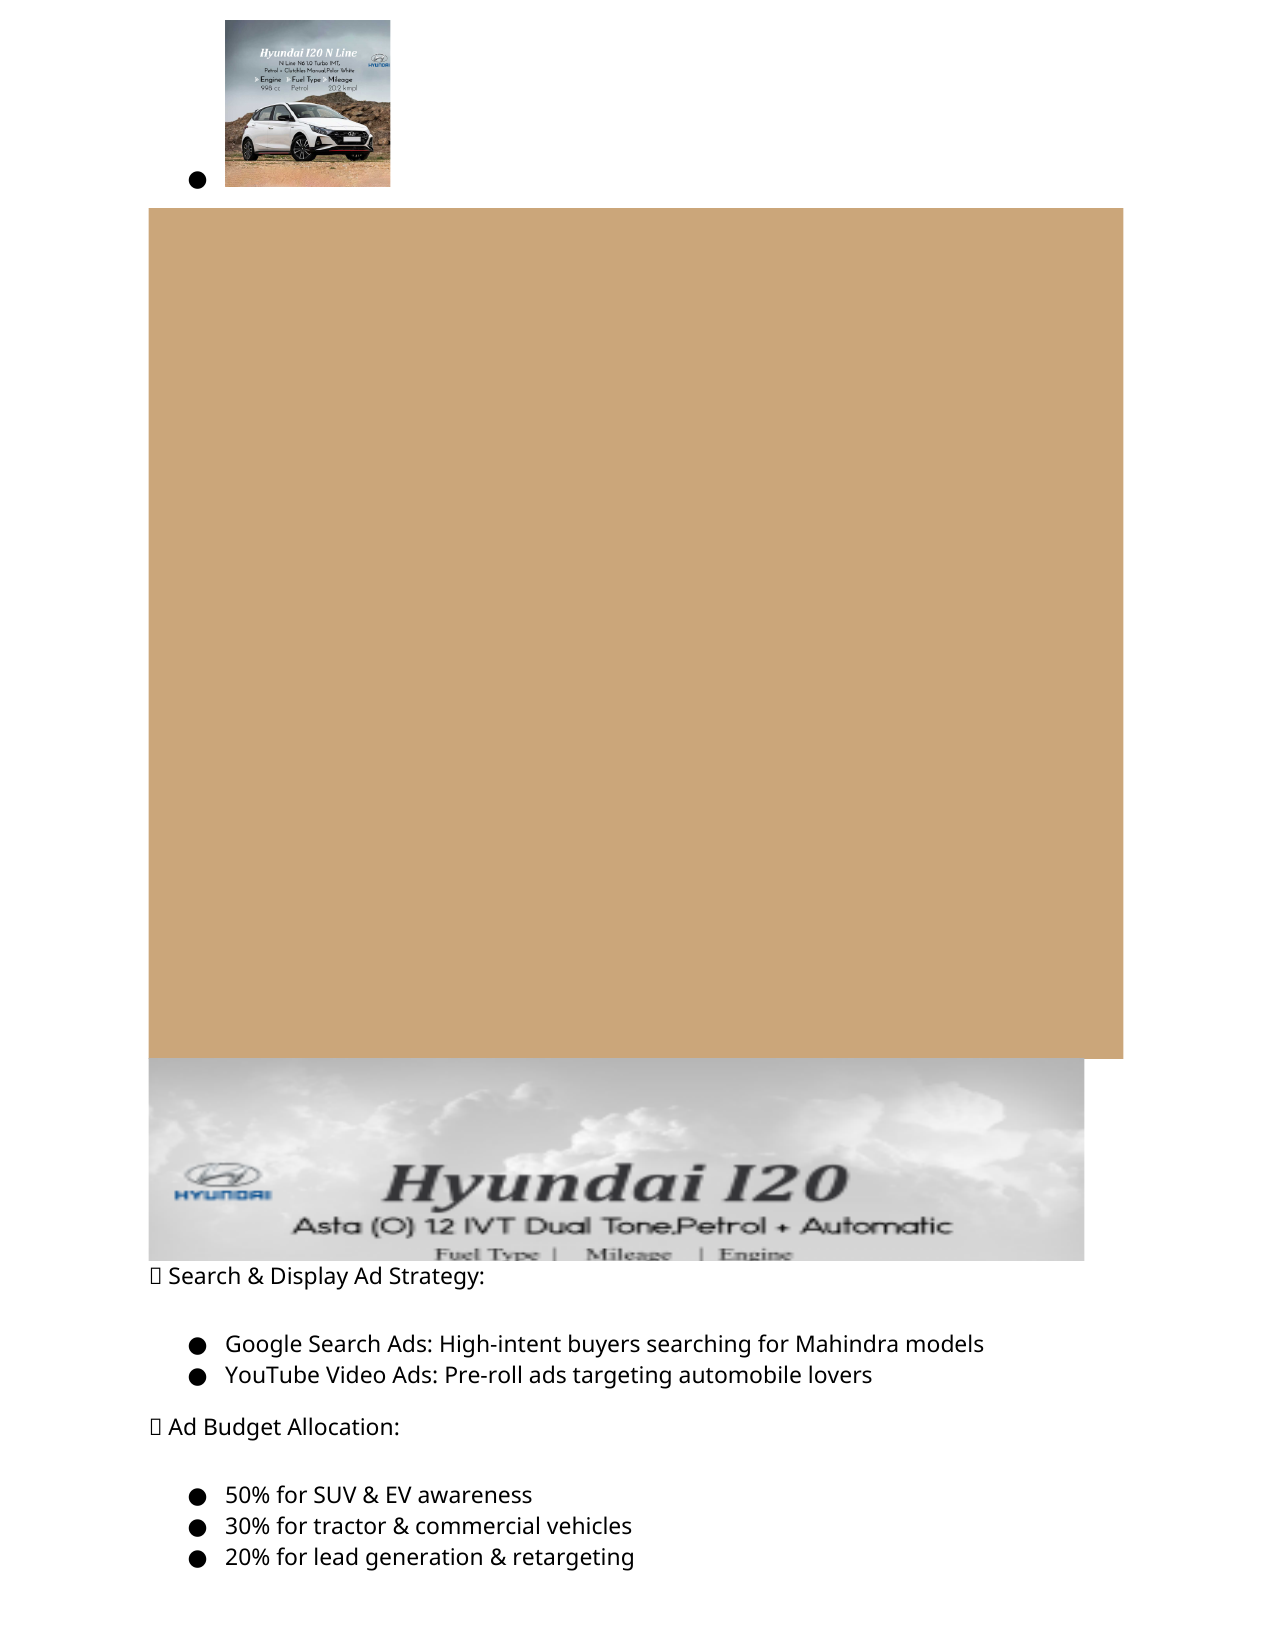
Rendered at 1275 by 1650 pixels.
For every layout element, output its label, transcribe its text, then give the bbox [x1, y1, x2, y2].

text ✅ Search & Display Ad Strategy: [148, 1260, 1125, 1291]
list Google Search Ads: High-intent buyers searching for Mahindra models [187, 1328, 1125, 1359]
list 30% for tractor & commercial vehicles [187, 1510, 1125, 1541]
picture [225, 20, 391, 187]
list YouTube Video Ads: Pre-roll ads targeting automobile lovers [187, 1359, 1125, 1390]
text 📌 Ad Budget Allocation: [148, 1411, 1125, 1442]
list 20% for lead generation & retargeting [187, 1541, 1125, 1572]
picture [148, 208, 1124, 1261]
list 50% for SUV & EV awareness [187, 1479, 1125, 1510]
